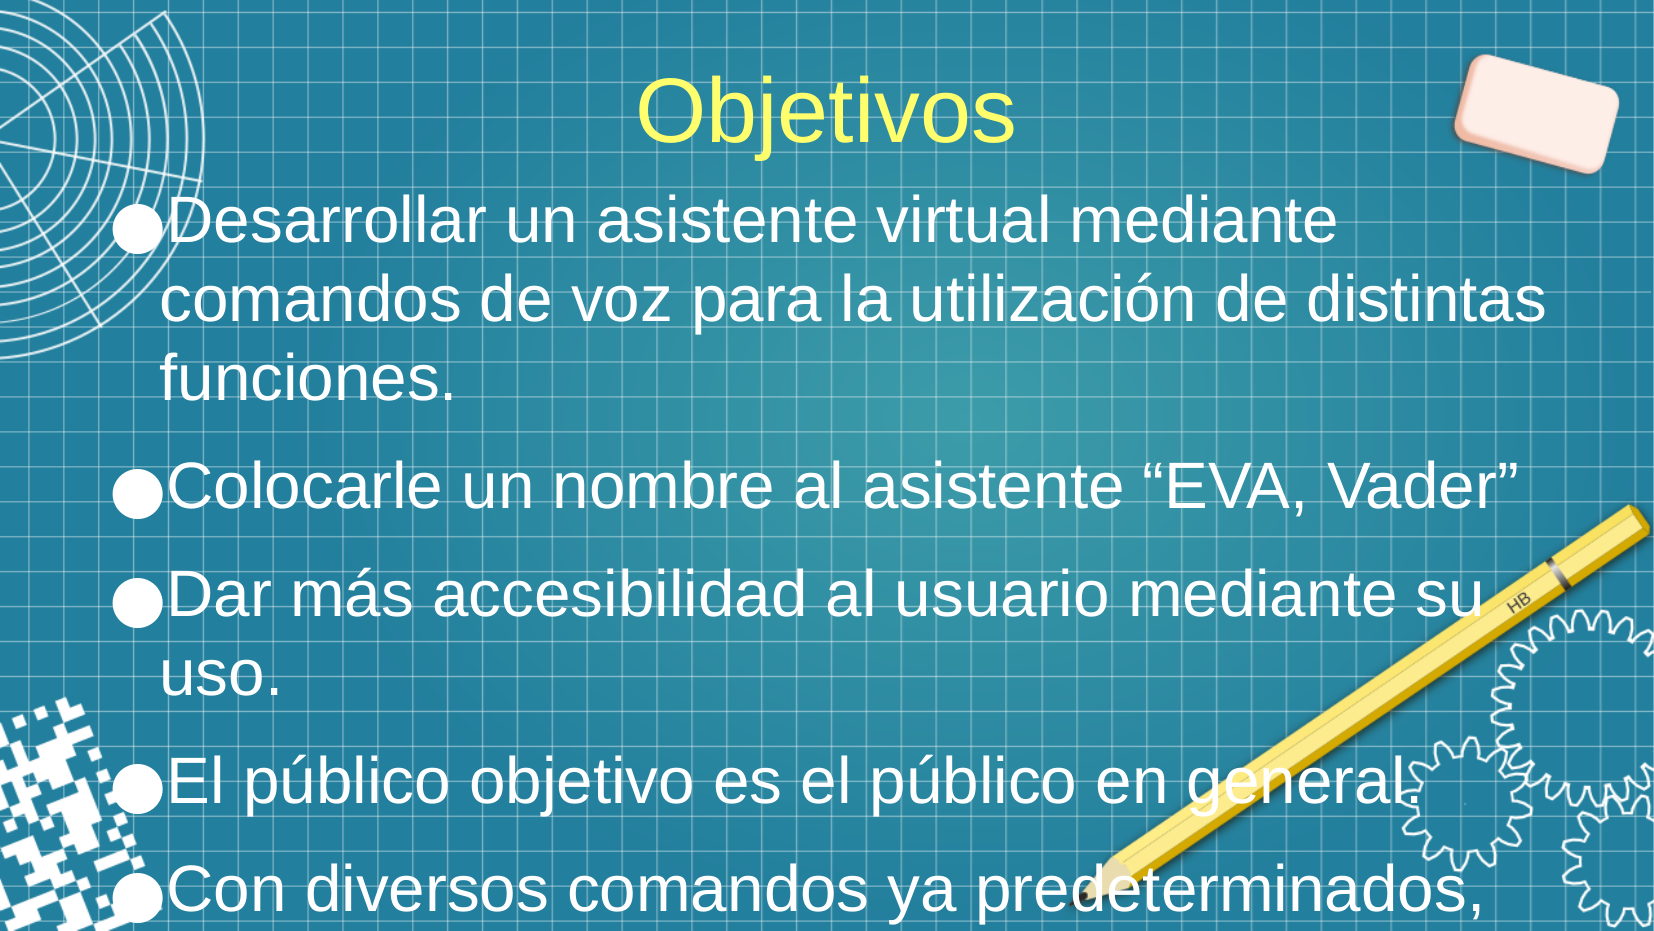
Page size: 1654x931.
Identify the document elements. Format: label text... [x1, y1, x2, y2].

text_box Desarrollar un asistente virtual mediante comandos de voz para la utilización de distintas funciones. Colocarle un nombre al asistente “EVA, Vader” Dar más accesibilidad al usuario mediante su uso. El público objetivo es el público en general. Con diversos comandos ya predeterminados, accede a diversas funciones. Compatible con tus productos y servicios favoritos [88, 177, 1577, 827]
text_box Objetivos [82, 0, 1571, 213]
picture [0, 0, 1654, 931]
